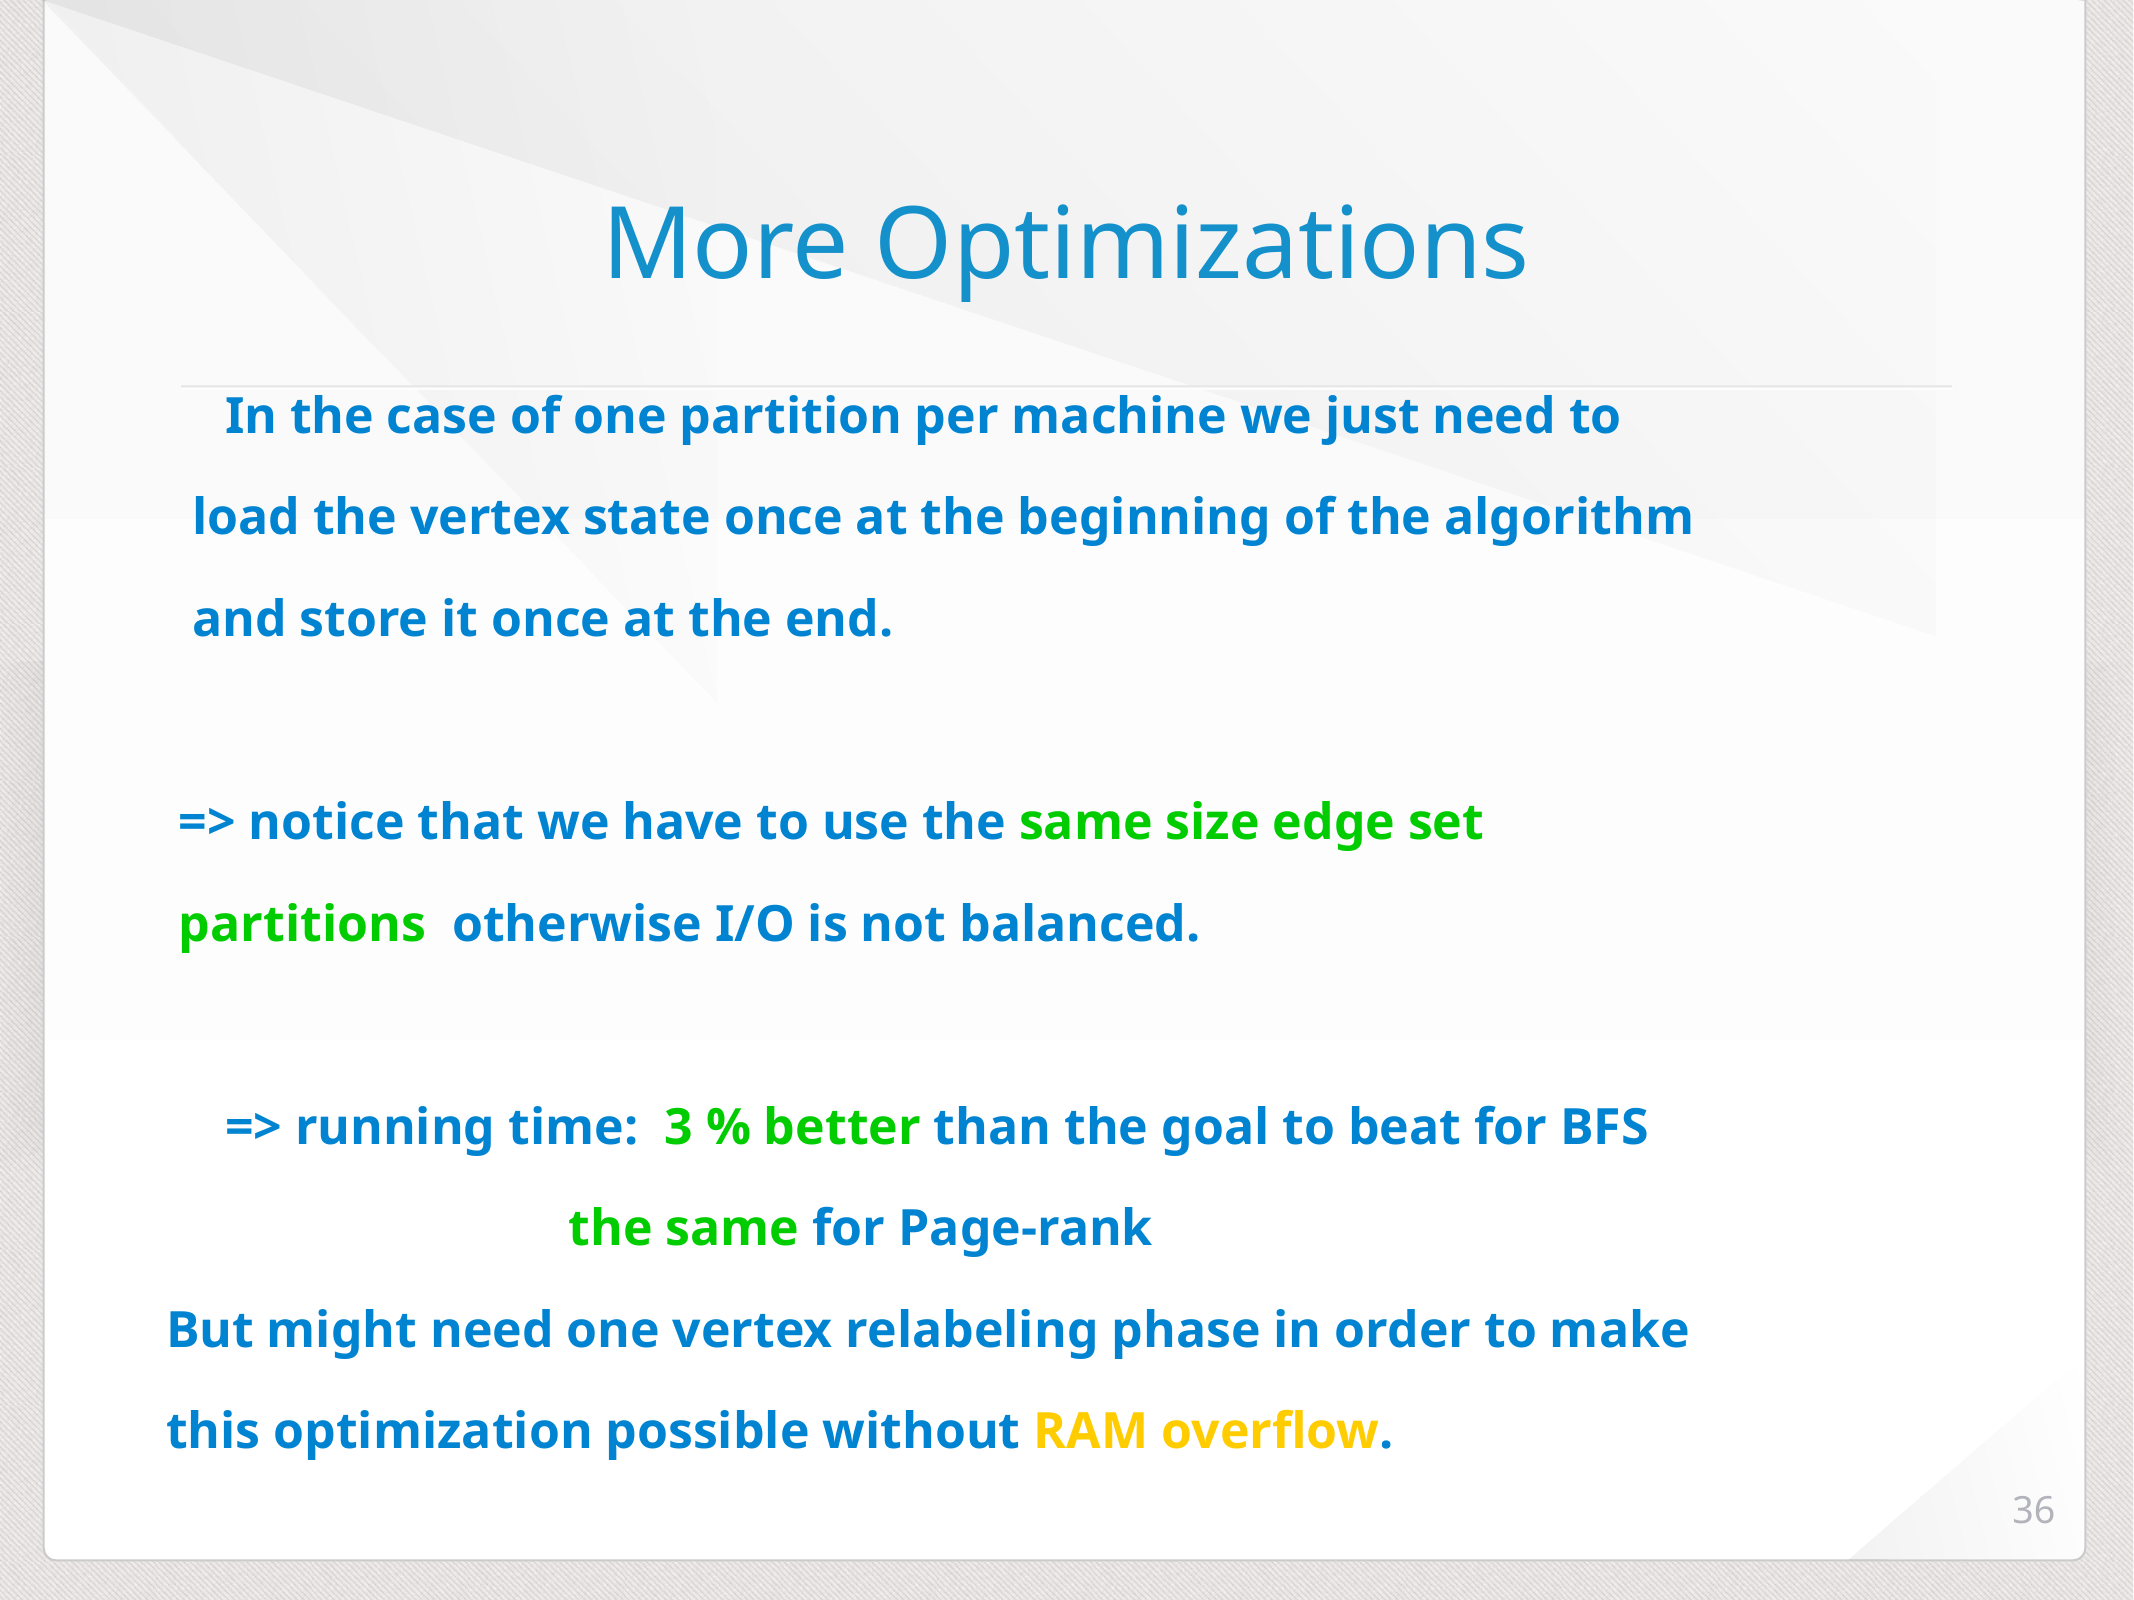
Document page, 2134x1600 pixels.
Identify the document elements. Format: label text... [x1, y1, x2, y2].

picture [0, 0, 2134, 1600]
list In the case of one partition per machine we just need to load the vertex state once at the beginning of the algorithm and store it once at the end. => notice that we have to use the same size edge set partitions otherwise I/O is not balanced. => running time: 3 % better than the goal to beat for BFS the same for Page-rank But might need one vertex relabeling phase in order to make this optimization possible without RAM overflow. [75, 210, 1951, 1396]
title More Optimizations [181, 145, 1953, 355]
slide_number [1909, 1476, 2071, 1548]
list [60, 305, 1936, 1401]
